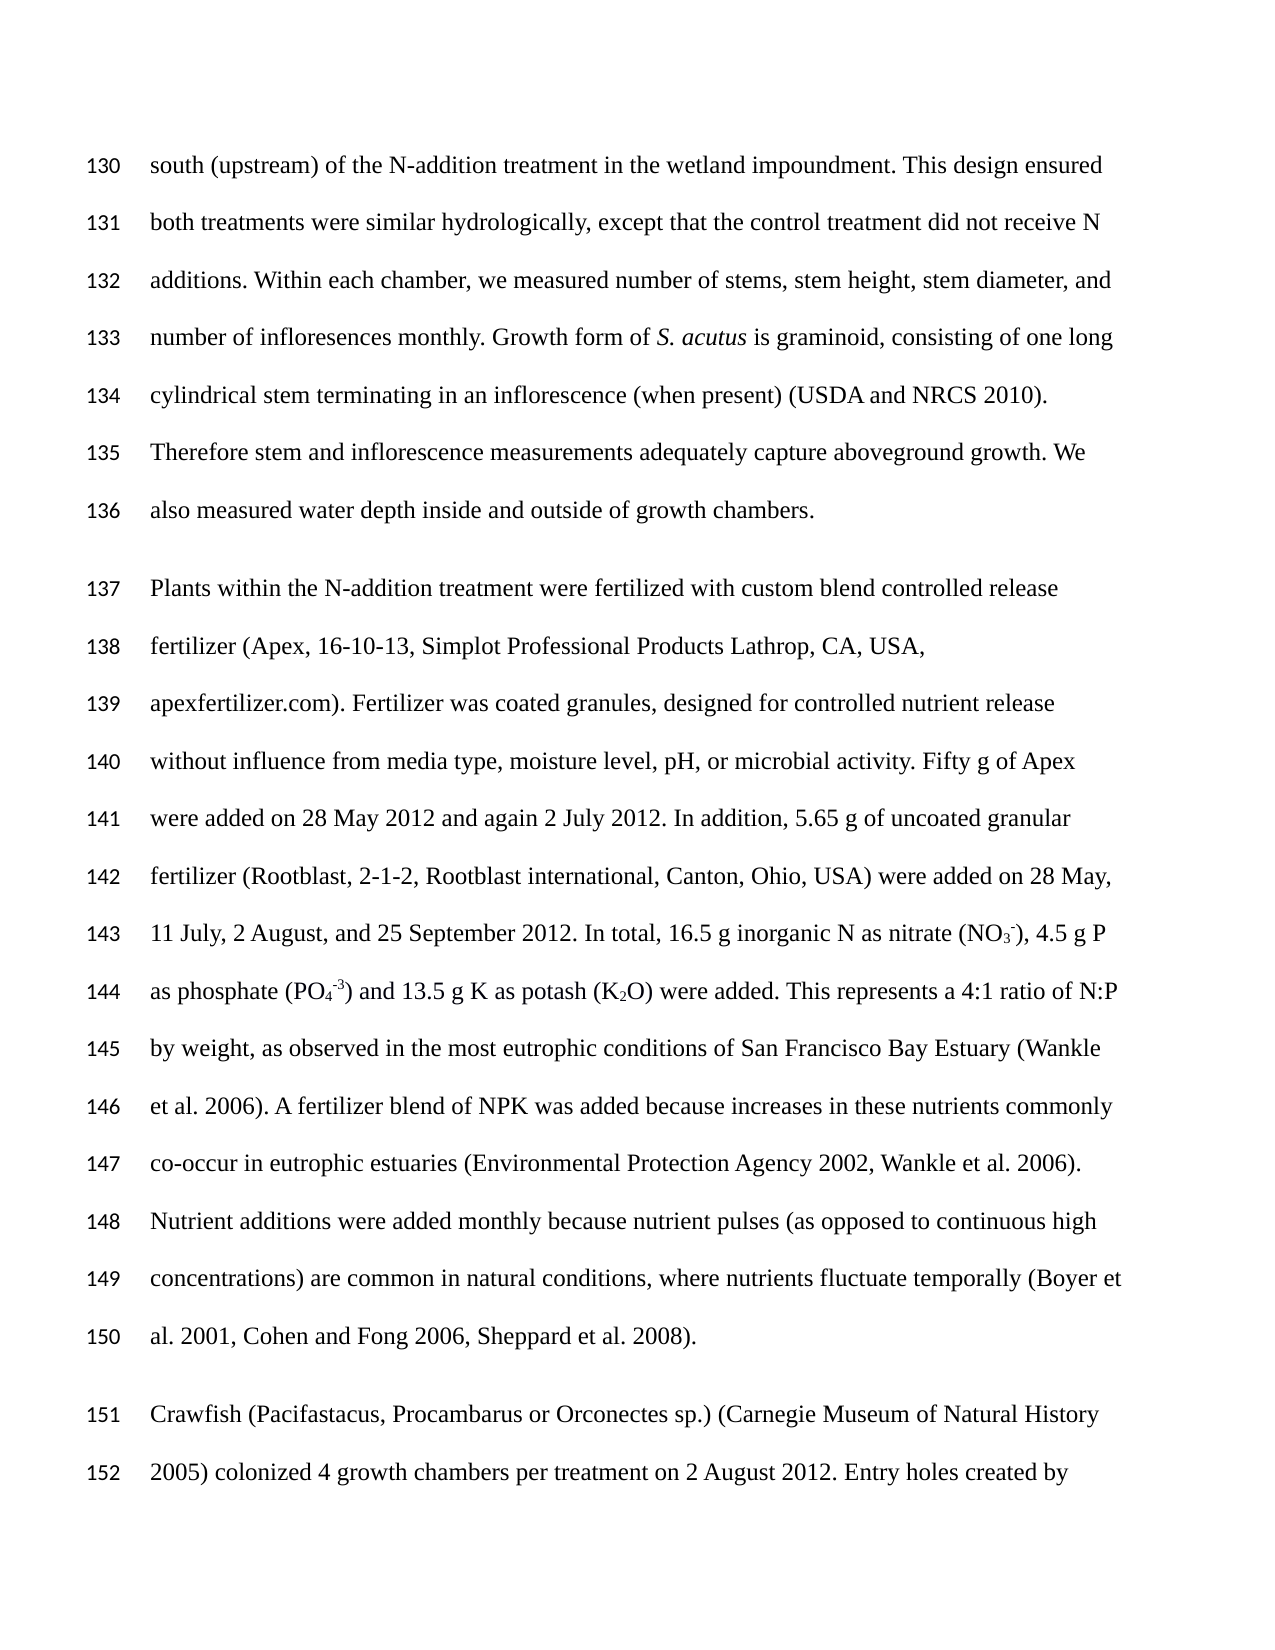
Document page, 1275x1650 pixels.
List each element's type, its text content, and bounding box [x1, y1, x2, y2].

text Crawfish (Pacifastacus, Procambarus or Orconectes sp.) (Carnegie Museum of Natural History 2005) colonized 4 growth chambers per treatment on 2 August 2012. Entry holes created by [150, 1399, 1125, 1485]
text Plants within the N-addition treatment were fertilized with custom blend controlled release fertilizer (Apex, 16-10-13, Simplot Professional Products Lathrop, CA, USA, apexfertilizer.com). Fertilizer was coated granules, designed for controlled nutrient release without influence from media type, moisture level, pH, or microbial activity. Fifty g of Apex were added on 28 May 2012 and again 2 July 2012. In addition, 5.65 g of uncoated granular fertilizer (Rootblast, 2-1-2, Rootblast international, Canton, Ohio, USA) were added on 28 May, 11 July, 2 August, and 25 September 2012. In total, 16.5 g inorganic N as nitrate (NO3-), 4.5 g P as phosphate (PO4-3) and 13.5 g K as potash (K2O) were added. This represents a 4:1 ratio of N:P by weight, as observed in the most eutrophic conditions of San Francisco Bay Estuary (Wankle et al. 2006). A fertilizer blend of NPK was added because increases in these nutrients commonly co-occur in eutrophic estuaries (Environmental Protection Agency 2002, Wankle et al. 2006). Nutrient additions were added monthly because nutrient pulses (as opposed to continuous high concentrations) are common in natural conditions, where nutrients fluctuate temporally (Boyer et al. 2001, Cohen and Fong 2006, Sheppard et al. 2008). [150, 573, 1125, 1349]
text south (upstream) of the N-addition treatment in the wetland impoundment. This design ensured both treatments were similar hydrologically, except that the control treatment did not receive N additions. Within each chamber, we measured number of stems, stem height, stem diameter, and number of infloresences monthly. Growth form of S. acutus is graminoid, consisting of one long cylindrical stem terminating in an inflorescence (when present) (USDA and NRCS 2010). Therefore stem and inflorescence measurements adequately capture aboveground growth. We also measured water depth inside and outside of growth chambers. [150, 150, 1125, 524]
